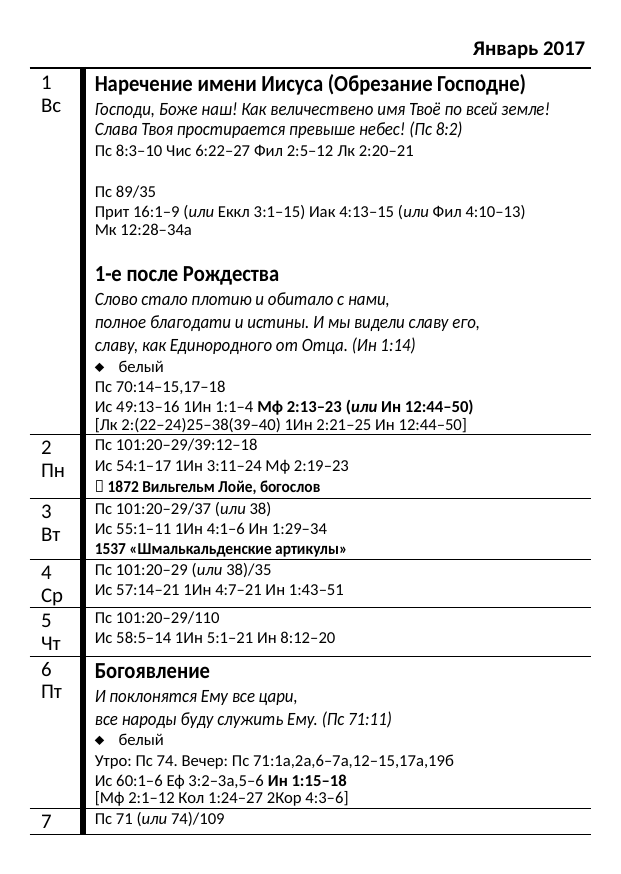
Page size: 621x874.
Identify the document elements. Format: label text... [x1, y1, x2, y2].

table_cell Наречение имени Иисуса (Обрезание Господне) Господи, Боже наш! Как величествено имя Твоё по всей земле! Слава Твоя простирается превыше небес! (Пс 8:2) Пс 8:3–10 Чис 6:22–27 Фил 2:5–12 Лк 2:20–21 Пс 89/35 Прит 16:1–9 (или Еккл 3:1–15) Иак 4:13–15 (или Фил 4:10–13) Мк 12:28–34а 1-е после Рождества Слово стало плотию и обитало с нами, полное благодати и истины. И мы видели славу его, славу, как Единородного от Отца. (Ин 1:14) белый Пс 70:14–15,17–18 Ис 49:13–16 1Ин 1:1–4 Мф 2:13–23 (или Ин 12:44–50) [Лк 2:(22–24)25–38(39–40) 1Ин 2:21–25 Ин 12:44–50] [86, 69, 591, 434]
table_cell Пс 101:20–29/110 Ис 58:5–14 1Ин 5:1–21 Ин 8:12–20 [86, 608, 591, 656]
table_header Январь 2017 [30, 30, 591, 67]
table_cell 6 Пт [30, 657, 80, 808]
table_cell Пс 71 (или 74)/109 [86, 809, 591, 833]
table_cell 4 Ср [30, 560, 80, 607]
table_cell 2 Пн [30, 435, 80, 498]
table_cell 5 Чт [30, 608, 80, 656]
table_cell 1 Вс [30, 69, 80, 434]
table_cell 3 Вт [30, 499, 80, 559]
table_cell Пс 101:20–29/39:12–18 Ис 54:1–17 1Ин 3:11–24 Мф 2:19–23  1872 Вильгельм Лойе, богослов [86, 435, 591, 498]
table_cell Пс 101:20–29/37 (или 38) Ис 55:1–11 1Ин 4:1–6 Ин 1:29–34 1537 «Шмалькальденские артикулы» [86, 499, 591, 559]
table_cell Богоявление И поклонятся Ему все цари, все народы буду служить Ему. (Пс 71:11) белый Утро: Пс 74. Вечер: Пс 71:1а,2а,6–7а,12–15,17а,19б Ис 60:1–6 Еф 3:2–3а,5–6 Ин 1:15–18 [Мф 2:1–12 Кол 1:24–27 2Кор 4:3–6] [86, 657, 591, 808]
table_cell 7 [30, 809, 80, 833]
table_cell Пс 101:20–29 (или 38)/35 Ис 57:14–21 1Ин 4:7–21 Ин 1:43–51 [86, 560, 591, 607]
